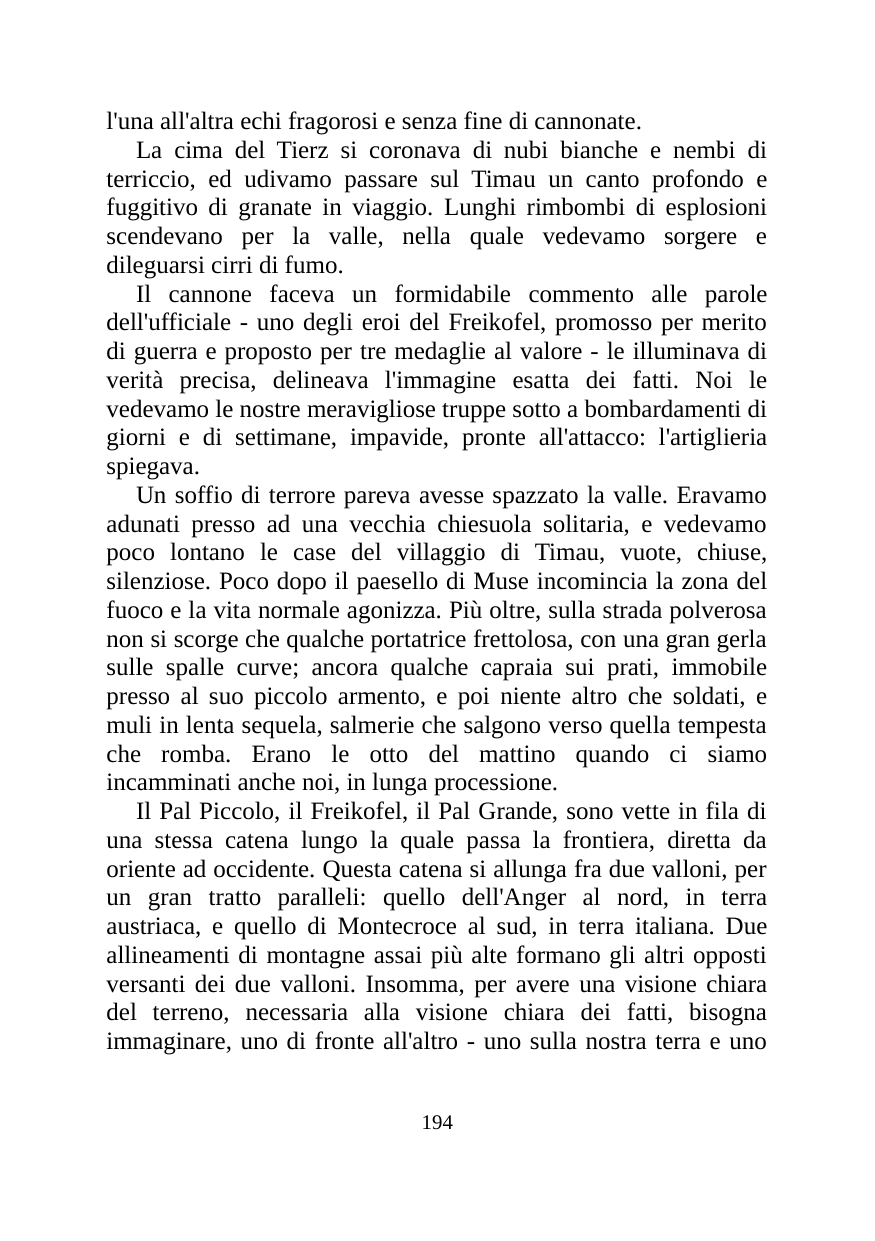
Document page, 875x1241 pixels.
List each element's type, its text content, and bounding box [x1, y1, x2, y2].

text l'una all'altra echi fragorosi e senza fine di cannonate. [106, 106, 768, 135]
text Il cannone faceva un formidabile commento alle parole dell'ufficiale - uno degli eroi del Freikofel, promosso per merito di guerra e proposto per tre medaglie al valore - le illuminava di verità precisa, delineava l'immagine esatta dei fatti. Noi le vedevamo le nostre meravigliose truppe sotto a bombardamenti di giorni e di settimane, impavide, pronte all'attacco: l'artiglieria spiegava. [106, 279, 768, 480]
text Il Pal Piccolo, il Freikofel, il Pal Grande, sono vette in fila di una stessa catena lungo la quale passa la frontiera, diretta da oriente ad occidente. Questa catena si allunga fra due valloni, per un gran tratto paralleli: quello dell'Anger al nord, in terra austriaca, e quello di Montecroce al sud, in terra italiana. Due allineamenti di montagne assai più alte formano gli altri opposti versanti dei due valloni. Insomma, per avere una visione chiara del terreno, necessaria alla visione chiara dei fatti, bisogna immaginare, uno di fronte all'altro - uno sulla nostra terra e uno [106, 796, 768, 1055]
text La cima del Tierz si coronava di nubi bianche e nembi di terriccio, ed udivamo passare sul Timau un canto profondo e fuggitivo di granate in viaggio. Lunghi rimbombi di esplosioni scendevano per la valle, nella quale vedevamo sorgere e dileguarsi cirri di fumo. [106, 135, 768, 279]
text Un soffio di terrore pareva avesse spazzato la valle. Eravamo adunati presso ad una vecchia chiesuola solitaria, e vedevamo poco lontano le case del villaggio di Timau, vuote, chiuse, silenziose. Poco dopo il paesello di Muse incomincia la zona del fuoco e la vita normale agonizza. Più oltre, sulla strada polverosa non si scorge che qualche portatrice frettolosa, con una gran gerla sulle spalle curve; ancora qualche capraia sui prati, immobile presso al suo piccolo armento, e poi niente altro che soldati, e muli in lenta sequela, salmerie che salgono verso quella tempesta che romba. Erano le otto del mattino quando ci siamo incamminati anche noi, in lunga processione. [106, 480, 768, 796]
